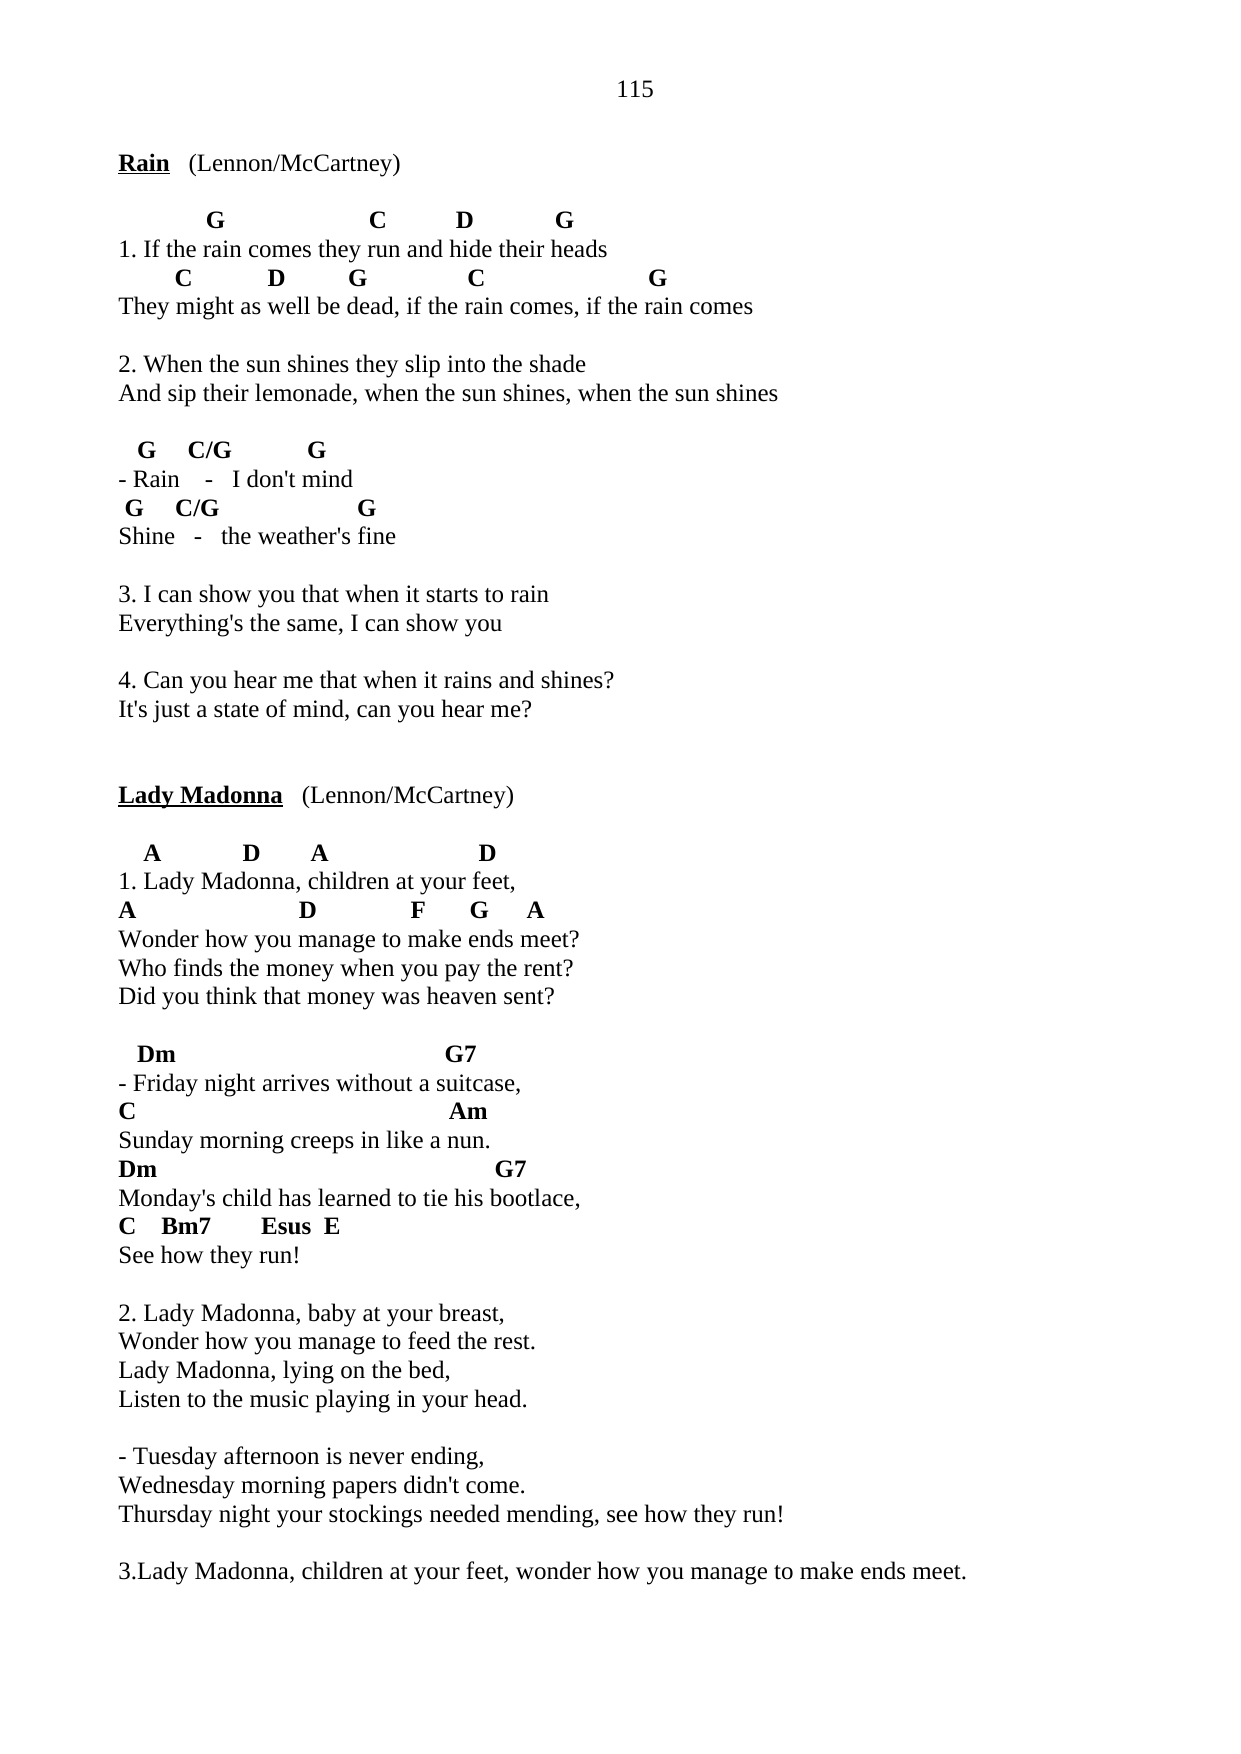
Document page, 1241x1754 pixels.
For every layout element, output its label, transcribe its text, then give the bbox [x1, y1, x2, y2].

text - Friday night arrives without a suitcase, [118, 1068, 1152, 1096]
text 4. Can you hear me that when it rains and shines? [118, 665, 1152, 694]
text Listen to the music playing in your head. [118, 1384, 1152, 1413]
text See how they run! [118, 1240, 1152, 1269]
text Wonder how you manage to make ends meet? [118, 924, 1152, 953]
text - Tuesday afternoon is never ending, [118, 1441, 1152, 1470]
text It's just a state of mind, can you hear me? [118, 694, 1152, 723]
text Dm G7 [118, 1039, 1152, 1068]
text 1. Lady Madonna, children at your feet, [118, 866, 1152, 895]
text Rain (Lennon/McCartney) [118, 148, 1152, 176]
text Everything's the same, I can show you [118, 608, 1152, 636]
text 2. When the sun shines they slip into the shade [118, 349, 1152, 378]
text Thursday night your stockings needed mending, see how they run! [118, 1499, 1152, 1528]
text Who finds the money when you pay the rent? [118, 953, 1152, 981]
text Lady Madonna, lying on the bed, [118, 1355, 1152, 1384]
text Wednesday morning papers didn't come. [118, 1470, 1152, 1499]
text G C/G G [118, 435, 1152, 464]
text 2. Lady Madonna, baby at your breast, [118, 1298, 1152, 1326]
text A D A D [118, 838, 1152, 866]
text C Am [118, 1096, 1152, 1125]
text 3. I can show you that when it starts to rain [118, 579, 1152, 608]
text G C/G G [118, 493, 1152, 521]
text 3.Lady Madonna, children at your feet, wonder how you manage to make ends meet. [118, 1556, 1152, 1585]
text Monday's child has learned to tie his bootlace, [118, 1183, 1152, 1211]
text Did you think that money was heaven sent? [118, 981, 1152, 1010]
text Wonder how you manage to feed the rest. [118, 1326, 1152, 1355]
text They might as well be dead, if the rain comes, if the rain comes [118, 291, 1152, 320]
text A D F G A [118, 895, 1152, 924]
text Shine - the weather's fine [118, 521, 1152, 550]
text Dm G7 [118, 1154, 1152, 1183]
text Lady Madonna (Lennon/McCartney) [118, 780, 1152, 809]
text G C D G [118, 205, 1152, 234]
text 1. If the rain comes they run and hide their heads [118, 234, 1152, 263]
text Sunday morning creeps in like a nun. [118, 1125, 1152, 1154]
text C D G C G [118, 263, 1152, 291]
text C Bm7 Esus E [118, 1211, 1152, 1240]
text - Rain - I don't mind [118, 464, 1152, 493]
text And sip their lemonade, when the sun shines, when the sun shines [118, 378, 1152, 406]
